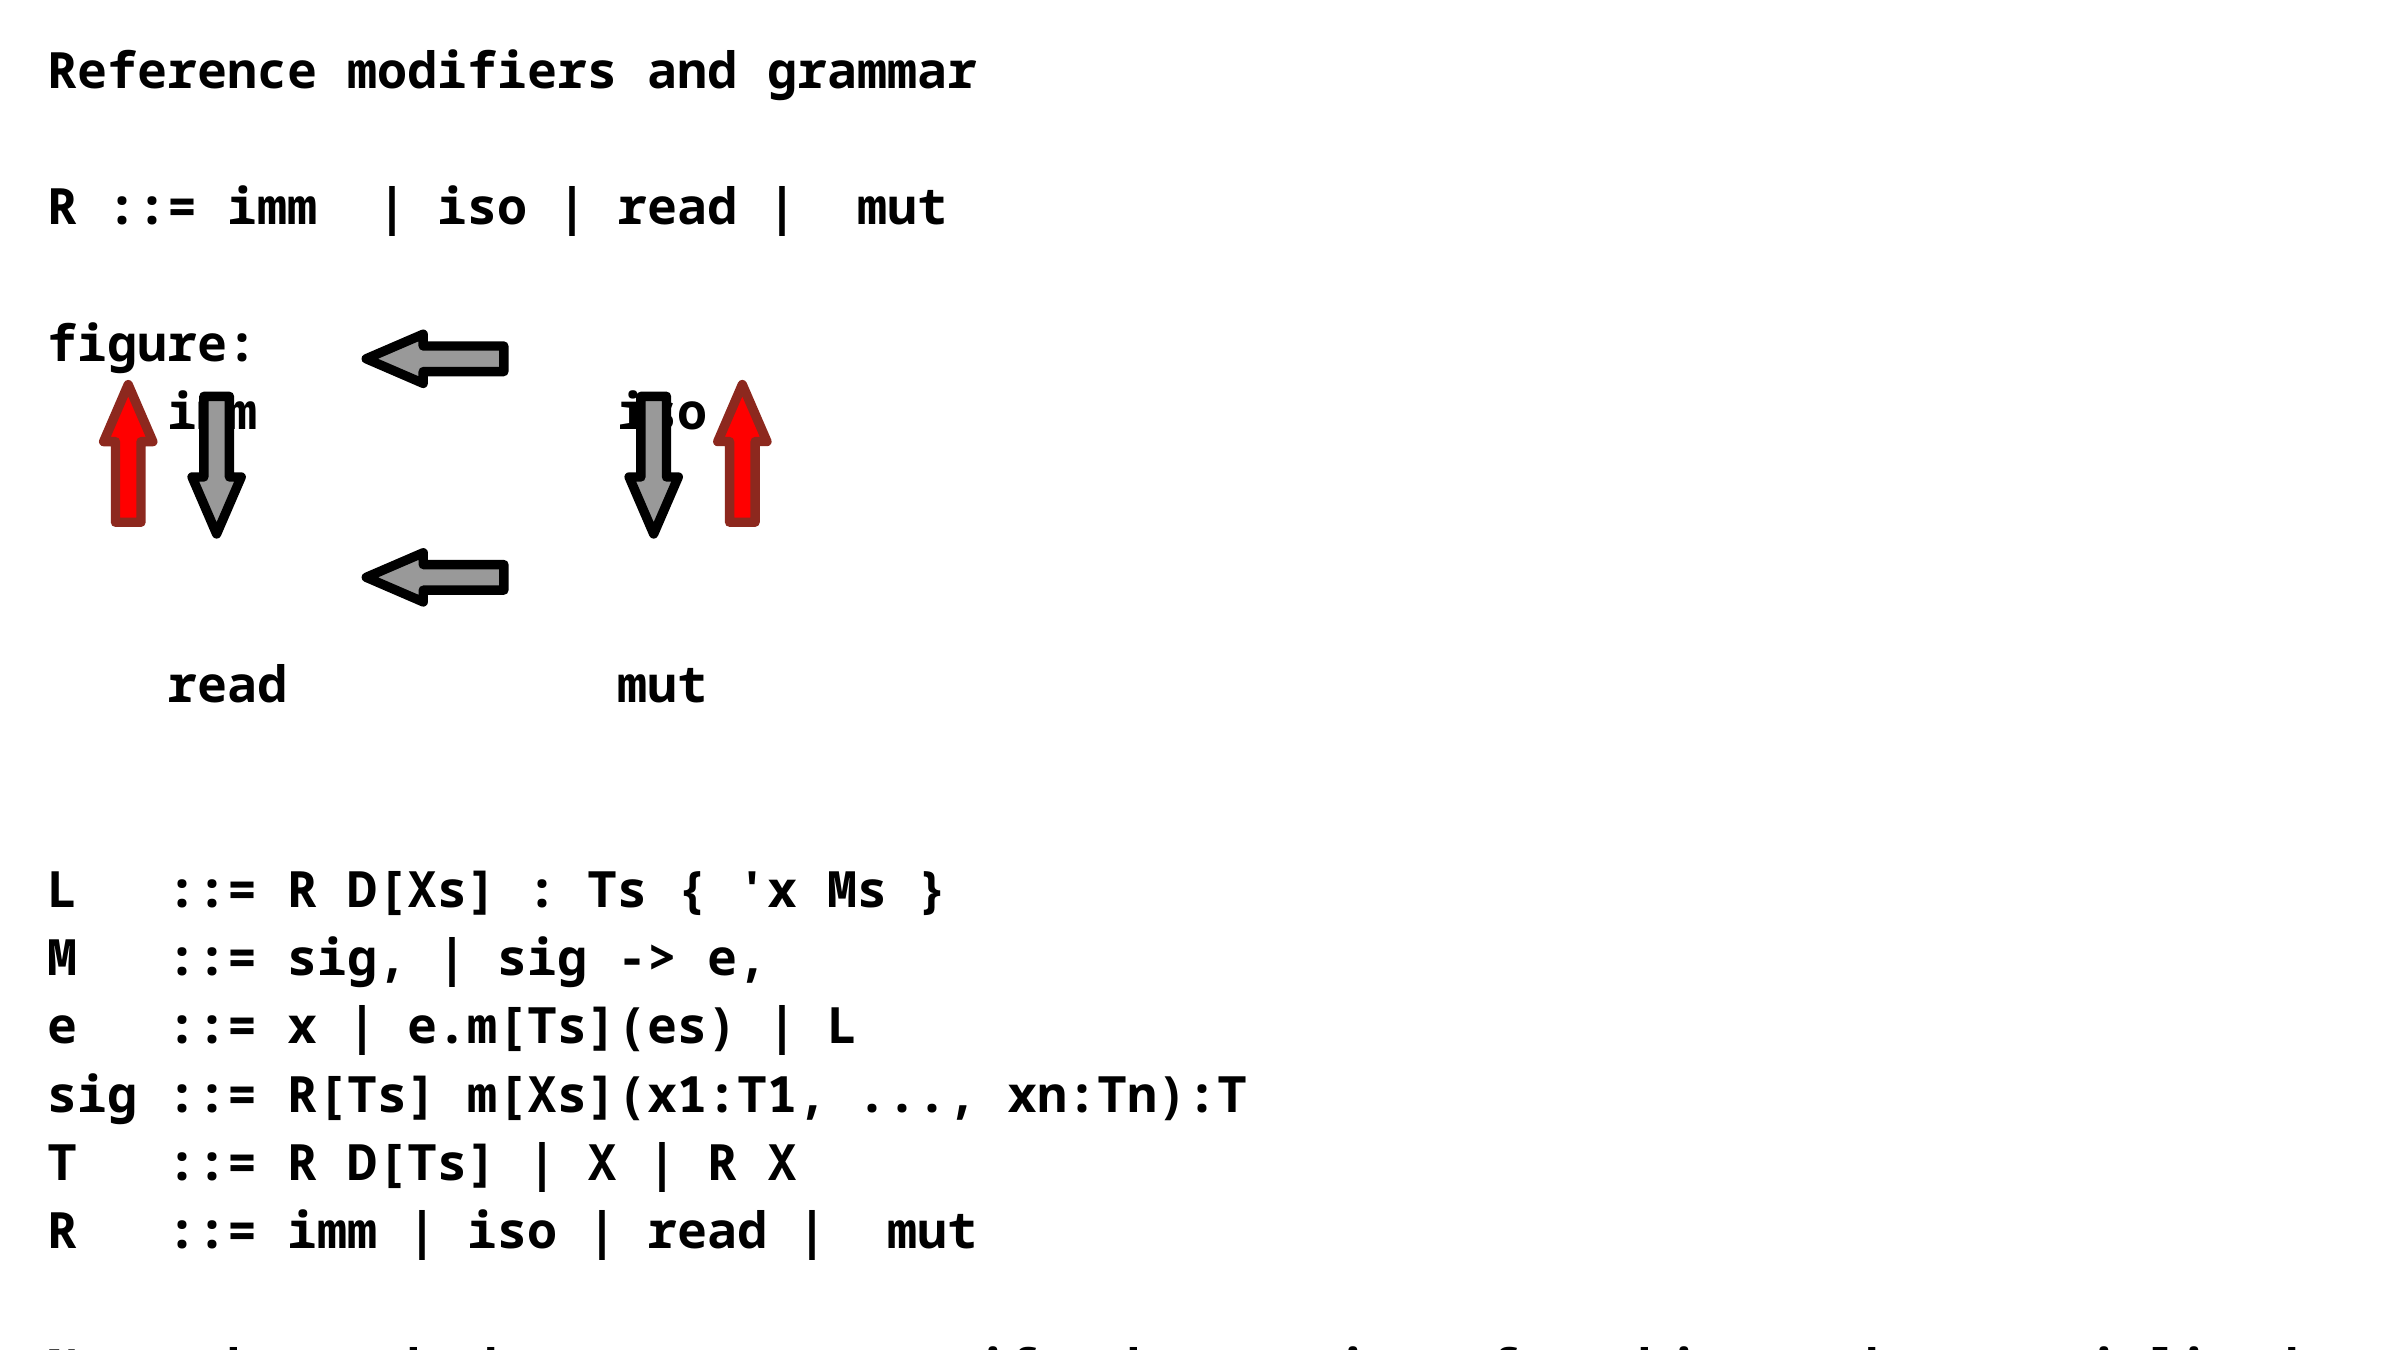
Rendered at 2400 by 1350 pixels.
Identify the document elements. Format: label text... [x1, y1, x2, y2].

text_box [366, 552, 504, 602]
text_box [366, 334, 504, 384]
text_box Reference modifiers and grammar R ::= imm | iso | read | mut figure: imm iso read mut L ::= R D[Xs] : Ts { 'x Ms } M ::= sig, | sig -> e, e ::= x | e.m[Ts](es) | L sig ::= R[Ts] m[Xs](x1:T1, ..., xn:Tn):T T ::= R D[Ts] | X | R X R ::= imm | iso | read | mut Note the method syntax: we specify the receiver for this, and a specialized version of the generic parameters Concrete syntax: D[Ts] desugared as imm D[Ts] [32, 27, 2358, 1291]
text_box [717, 384, 767, 523]
text_box [103, 384, 153, 523]
text_box [629, 396, 679, 534]
text_box [192, 396, 242, 534]
